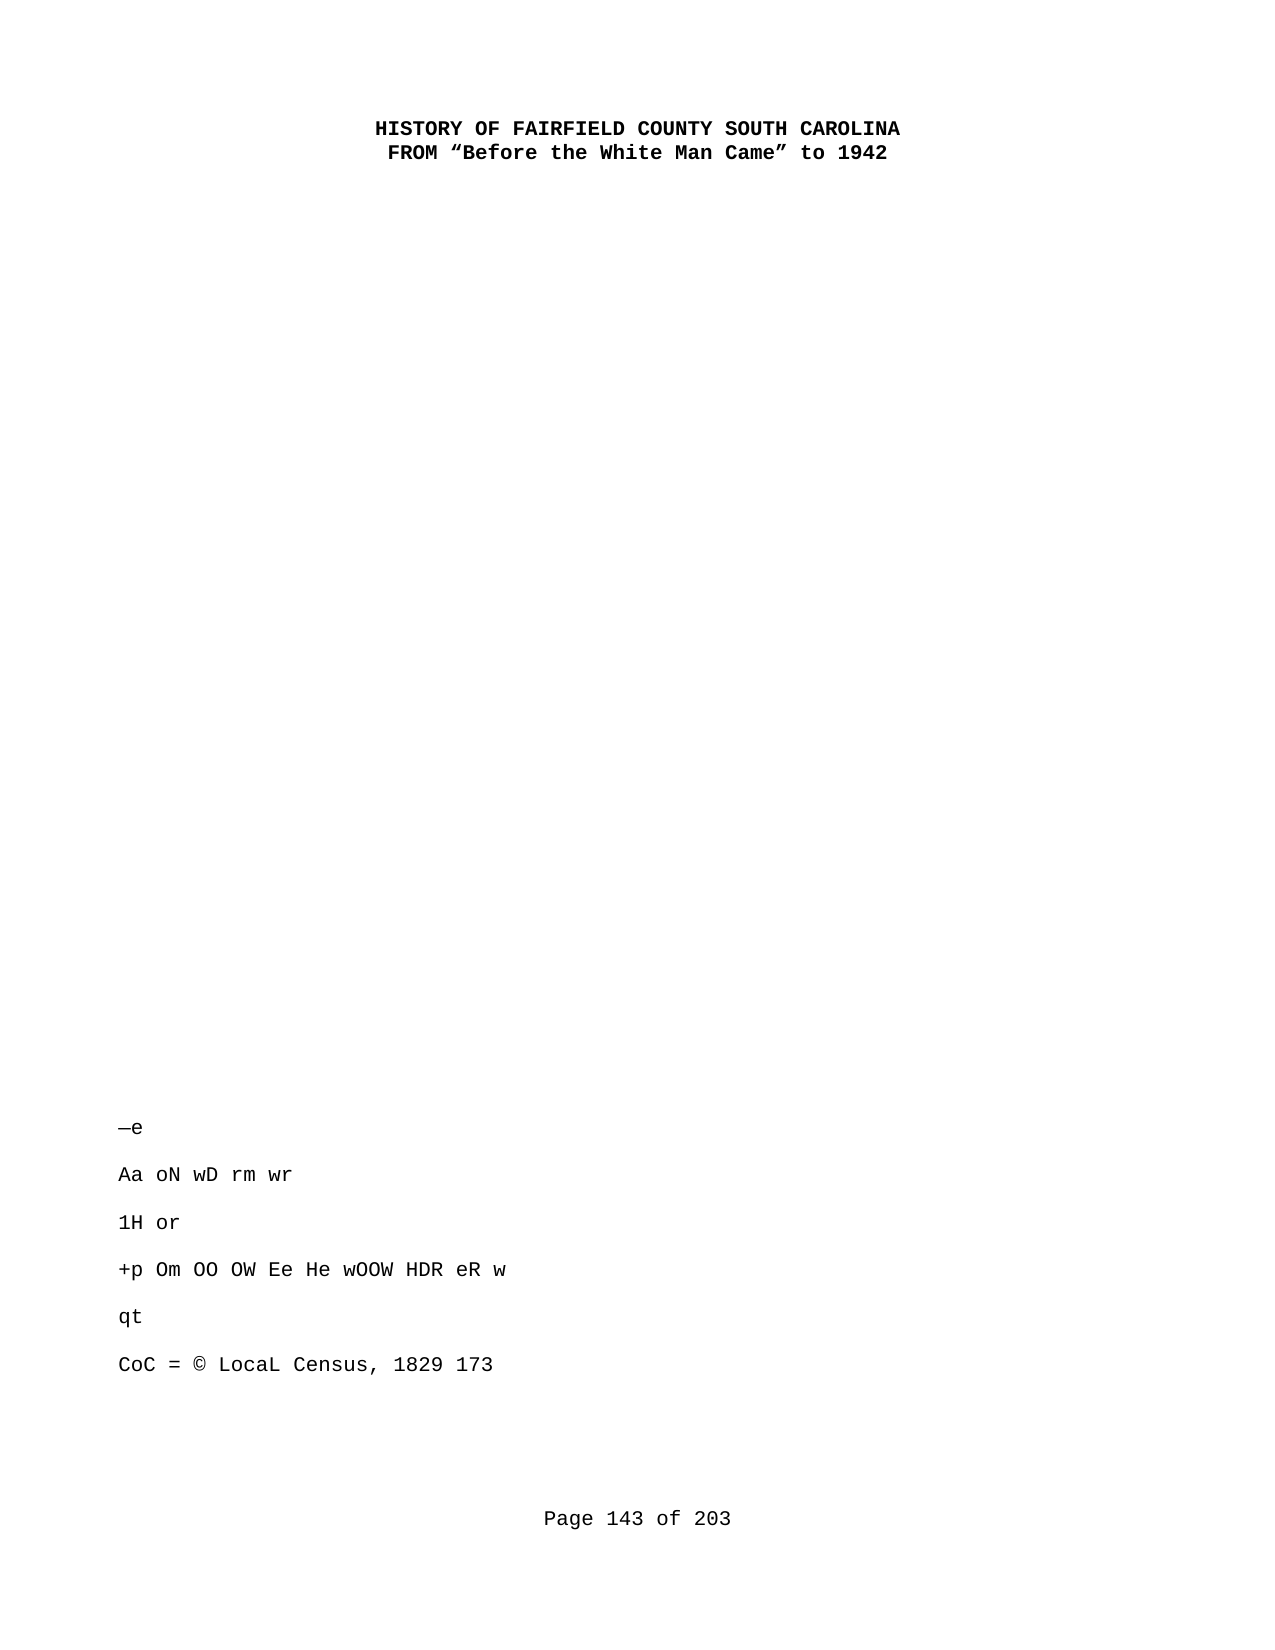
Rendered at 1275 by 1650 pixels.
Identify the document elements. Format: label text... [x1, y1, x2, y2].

text +p Om OO OW Ee He wOOW HDR eR w [118, 1259, 1157, 1283]
text CoC = © LocaL Census, 1829 173 [118, 1353, 1157, 1377]
text 1H or [118, 1212, 1157, 1235]
text Aa oN wD rm wr [118, 1164, 1157, 1188]
text —e [118, 1117, 1157, 1141]
text qt [118, 1306, 1157, 1330]
